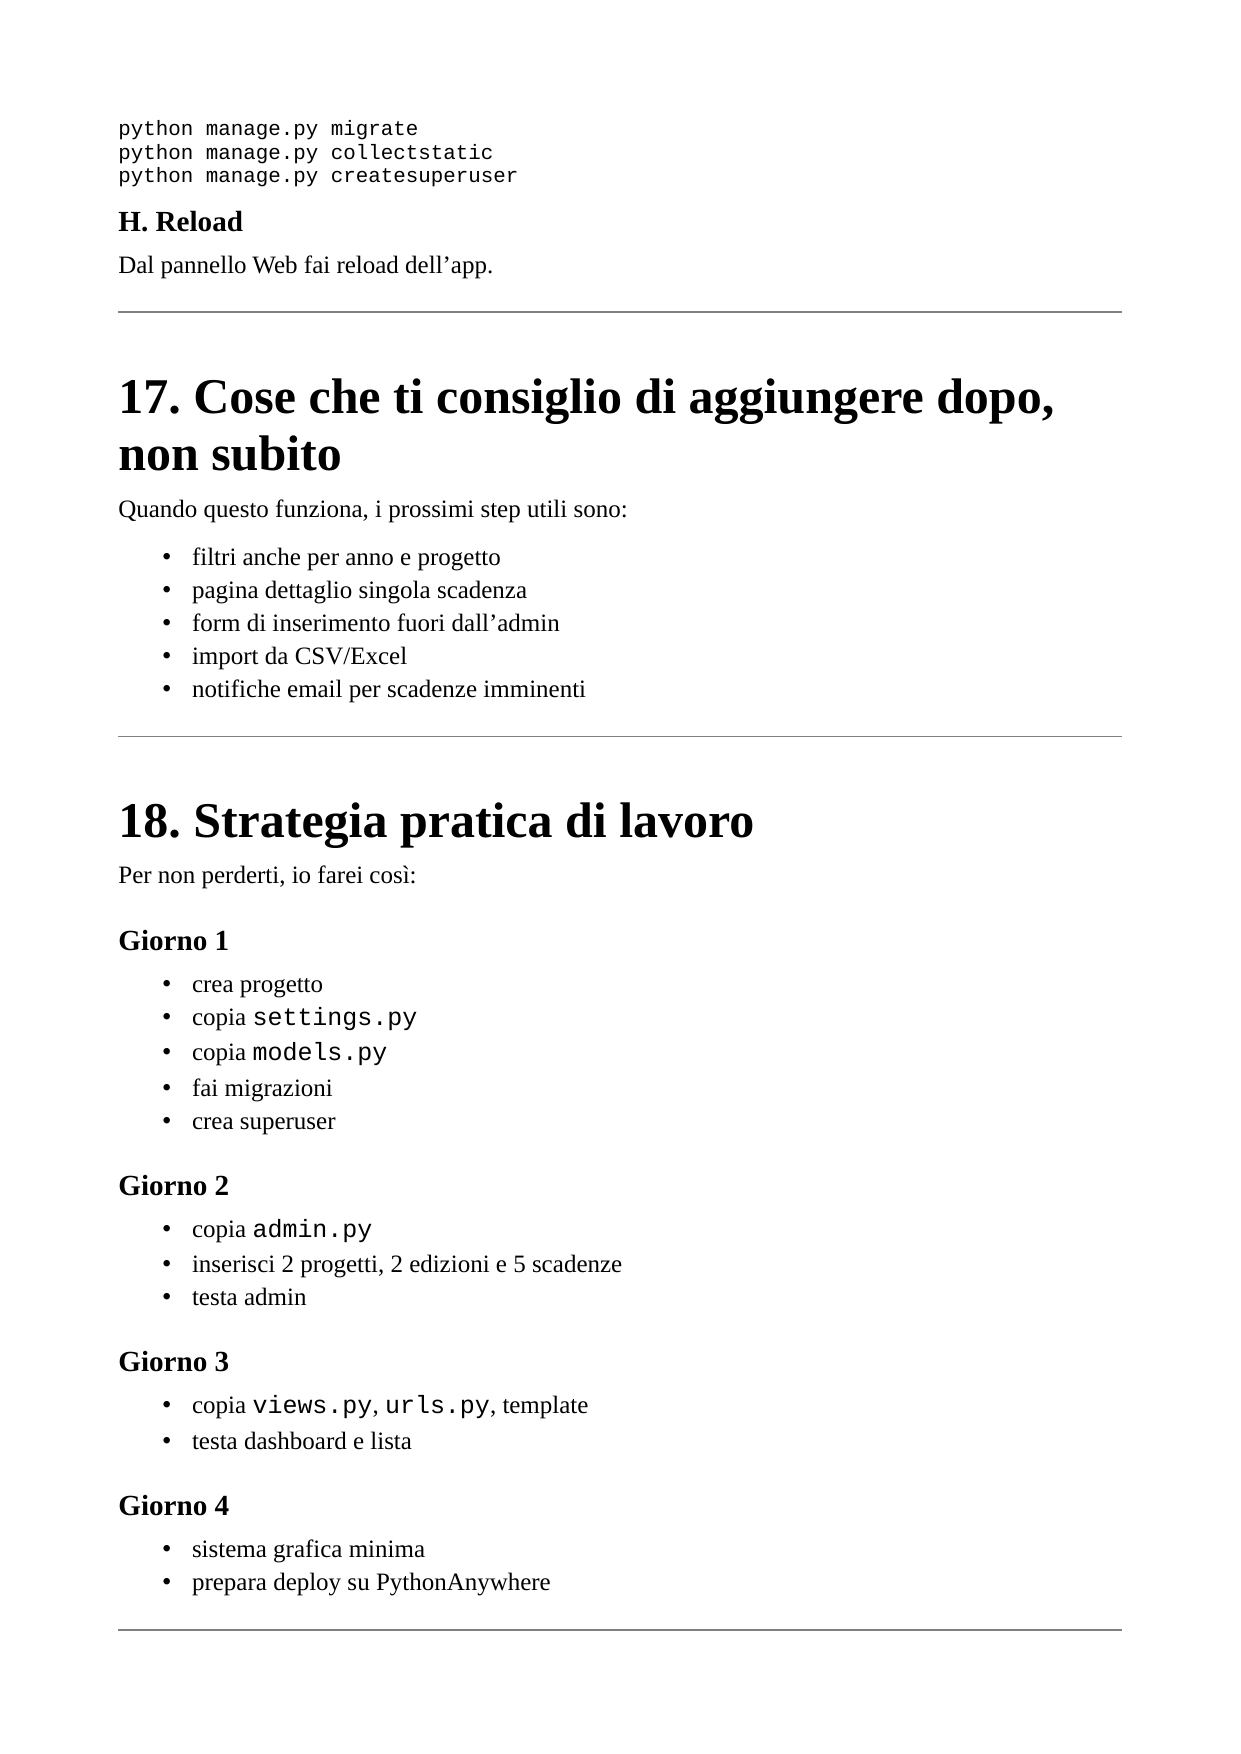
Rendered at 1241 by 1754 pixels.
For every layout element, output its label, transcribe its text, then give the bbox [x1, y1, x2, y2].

subtitle H. Reload [118, 204, 1122, 237]
list crea superuser [162, 1106, 1122, 1134]
text python manage.py collectstatic [118, 142, 1122, 165]
list copia settings.py [162, 1002, 1122, 1033]
text Per non perderti, io farei così: [118, 861, 1122, 889]
list form di inserimento fuori dall’admin [162, 608, 1122, 636]
list testa admin [162, 1282, 1122, 1311]
subtitle Giorno 3 [118, 1344, 1122, 1378]
list sistema grafica minima [162, 1534, 1122, 1563]
list copia views.py, urls.py, template [162, 1391, 1122, 1421]
list copia models.py [162, 1037, 1122, 1068]
list notifiche email per scadenze imminenti [162, 674, 1122, 702]
list crea progetto [162, 969, 1122, 998]
text python manage.py createsuperuser [118, 165, 1122, 189]
list testa dashboard e lista [162, 1426, 1122, 1455]
list copia admin.py [162, 1214, 1122, 1245]
list fai migrazioni [162, 1073, 1122, 1101]
list filtri anche per anno e progetto [162, 542, 1122, 570]
subtitle Giorno 1 [118, 923, 1122, 956]
list inserisci 2 progetti, 2 edizioni e 5 scadenze [162, 1249, 1122, 1278]
subtitle 18. Strategia pratica di lavoro [118, 791, 1122, 848]
list pagina dettaglio singola scadenza [162, 575, 1122, 603]
subtitle Giorno 2 [118, 1168, 1122, 1201]
list import da CSV/Excel [162, 641, 1122, 669]
list prepara deploy su PythonAnywhere [162, 1567, 1122, 1596]
text Quando questo funziona, i prossimi step utili sono: [118, 494, 1122, 523]
subtitle Giorno 4 [118, 1488, 1122, 1522]
text Dal pannello Web fai reload dell’app. [118, 250, 1122, 278]
subtitle 17. Cose che ti consiglio di aggiungere dopo, non subito [118, 367, 1122, 482]
text python manage.py migrate [118, 118, 1122, 142]
